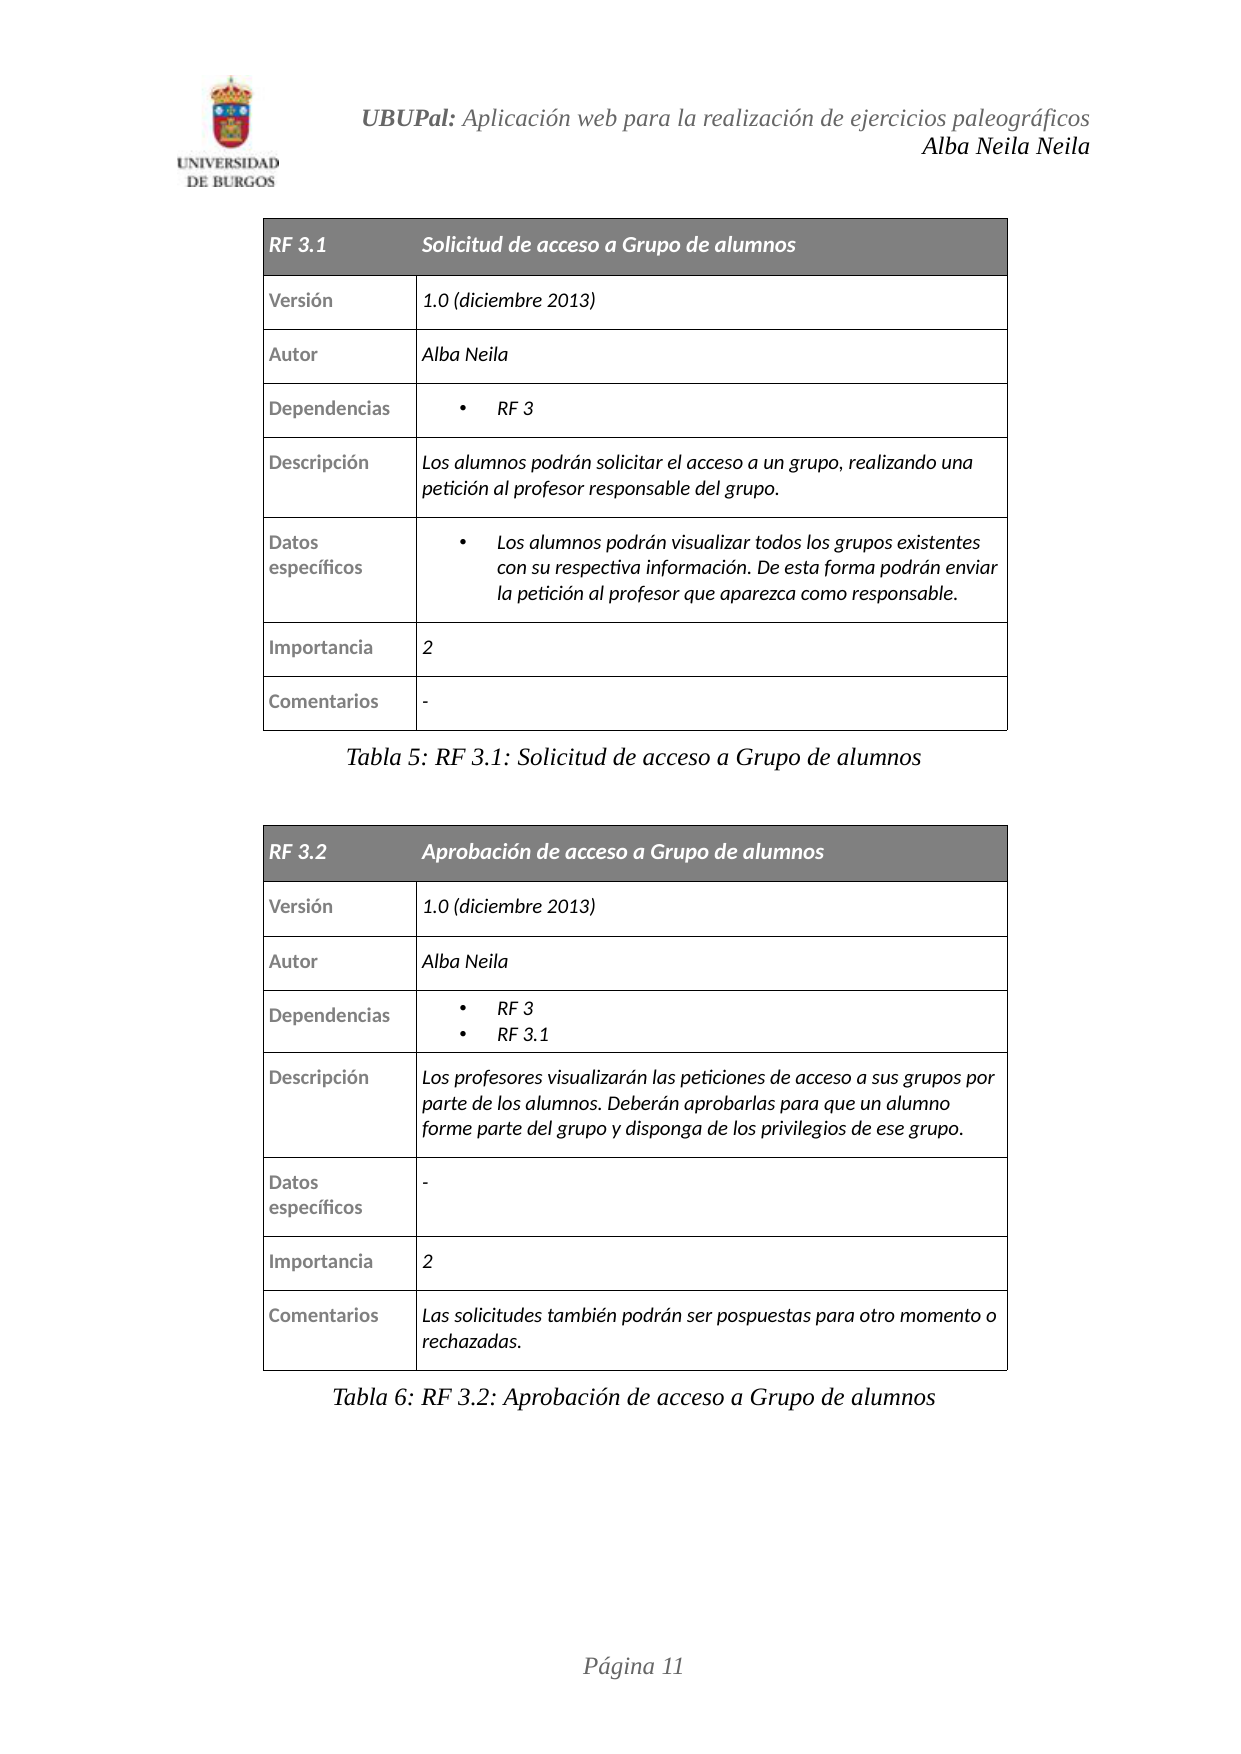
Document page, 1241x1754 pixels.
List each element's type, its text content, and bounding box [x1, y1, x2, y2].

table_cell RF 3 RF 3.1 [417, 991, 1007, 1052]
table_cell 2 [417, 1237, 1007, 1290]
table_cell Comentarios [264, 1291, 416, 1370]
table_cell Datos específicos [264, 1158, 416, 1236]
table_cell Autor [264, 330, 416, 383]
table_cell Autor [264, 937, 416, 989]
table_cell Descripción [264, 438, 416, 517]
table_cell 1.0 (diciembre 2013) [417, 882, 1007, 936]
table_cell Datos específicos [264, 518, 416, 622]
text Tabla 5: RF 3.1: Solicitud de acceso a Grupo de alumnos [177, 742, 1092, 771]
table_cell Los profesores visualizarán las peticiones de acceso a sus grupos por parte de los alumnos. Deberán aprobarlas para que un alumno forme parte del grupo y disponga de los privilegios de ese grupo. [417, 1053, 1007, 1157]
table_cell Dependencias [264, 991, 416, 1052]
table_cell - [417, 677, 1007, 730]
table_header Aprobación de acceso a Grupo de alumnos [416, 826, 1007, 881]
table_cell - [417, 1158, 1007, 1236]
table_cell Importancia [264, 1237, 416, 1290]
table_cell Las solicitudes también podrán ser pospuestas para otro momento o rechazadas. [417, 1291, 1007, 1370]
table_cell Versión [264, 882, 416, 936]
table_cell Los alumnos podrán visualizar todos los grupos existentes con su respectiva información. De esta forma podrán enviar la petición al profesor que aparezca como responsable. [417, 518, 1007, 622]
table_cell Versión [264, 276, 416, 329]
table_header RF 3.1 [264, 219, 416, 275]
text Tabla 6: RF 3.2: Aprobación de acceso a Grupo de alumnos [177, 1382, 1092, 1411]
table_cell Los alumnos podrán solicitar el acceso a un grupo, realizando una petición al profesor responsable del grupo. [417, 438, 1007, 517]
table_header RF 3.2 [264, 826, 416, 881]
table_cell Alba Neila [417, 937, 1007, 989]
table_cell Descripción [264, 1053, 416, 1157]
table_cell Dependencias [264, 384, 416, 437]
table_header Solicitud de acceso a Grupo de alumnos [416, 219, 1007, 275]
table_cell Comentarios [264, 677, 416, 730]
table_cell 1.0 (diciembre 2013) [417, 276, 1007, 329]
table_cell 2 [417, 623, 1007, 676]
table_cell Alba Neila [417, 330, 1007, 383]
table_cell RF 3 [417, 384, 1007, 437]
table_cell Importancia [264, 623, 416, 676]
picture [177, 75, 279, 187]
